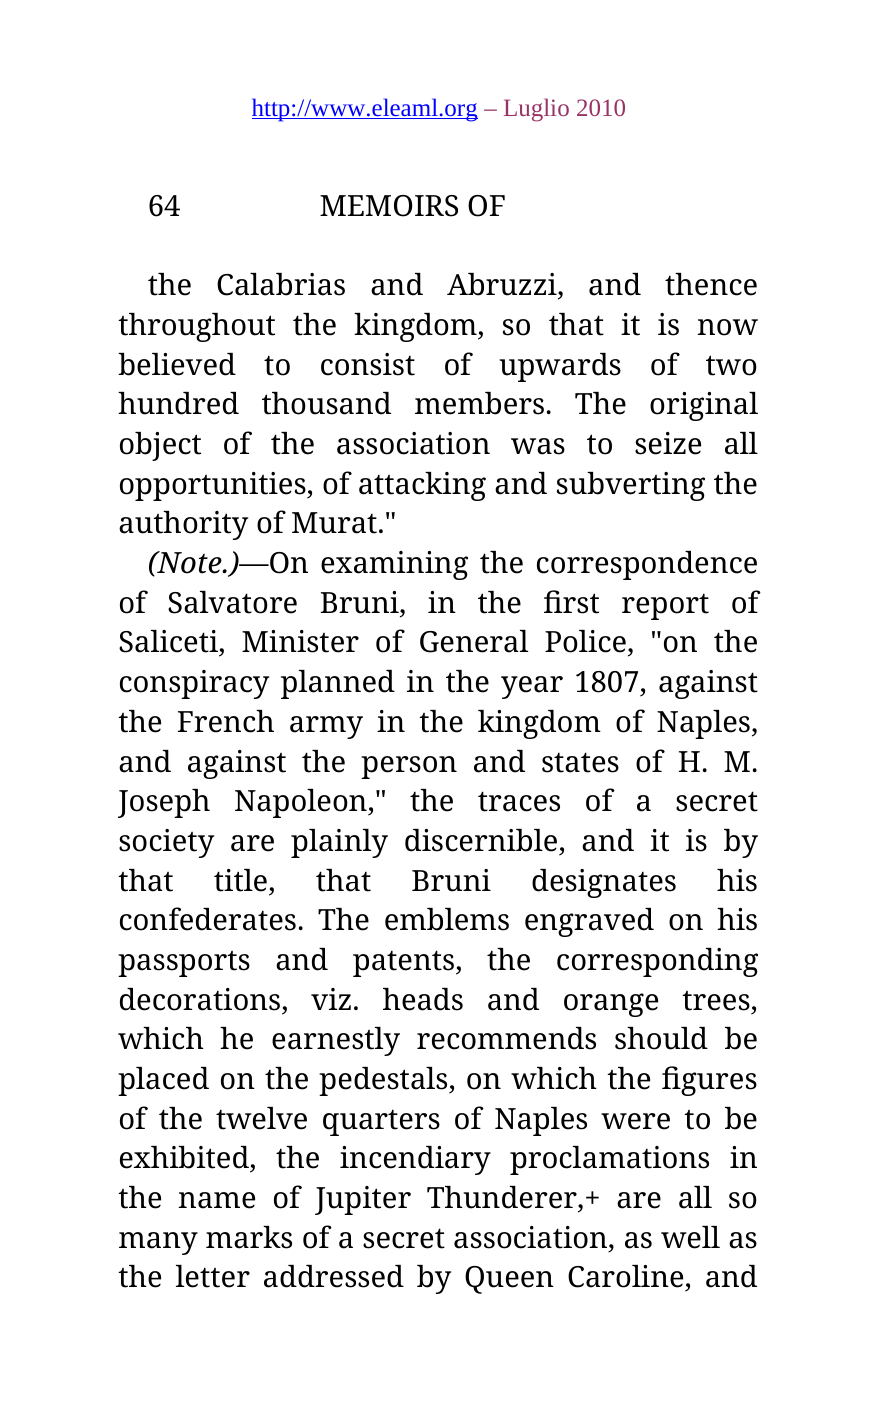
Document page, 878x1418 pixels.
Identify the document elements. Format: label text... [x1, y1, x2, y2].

text 64 MEMOIRS OF [118, 185, 759, 225]
text (Note.)—On examining the correspondence of Salvatore Bruni, in the first report of Saliceti, Minister of General Police, "on the conspiracy planned in the year 1807, against the French army in the kingdom of Naples, and against the person and states of H. M. Joseph Napoleon," the traces of a secret society are plainly discernible, and it is by that title, that Bruni designates his confederates. The emblems engraved on his passports and patents, the corresponding decorations, viz. heads and orange trees, which he earnestly recommends should be placed on the pedestals, on which the figures of the twelve quarters of Naples were to be exhibited, the incendiary proclamations in the name of Jupiter Thunderer,+ are all so many marks of a secret association, as well as the letter addressed by Queen Caroline, and [118, 542, 759, 1296]
text the Calabrias and Abruzzi, and thence throughout the kingdom, so that it is now believed to consist of upwards of two hundred thousand members. The original object of the association was to seize all opportunities, of attacking and subverting the authority of Murat." [118, 264, 759, 542]
